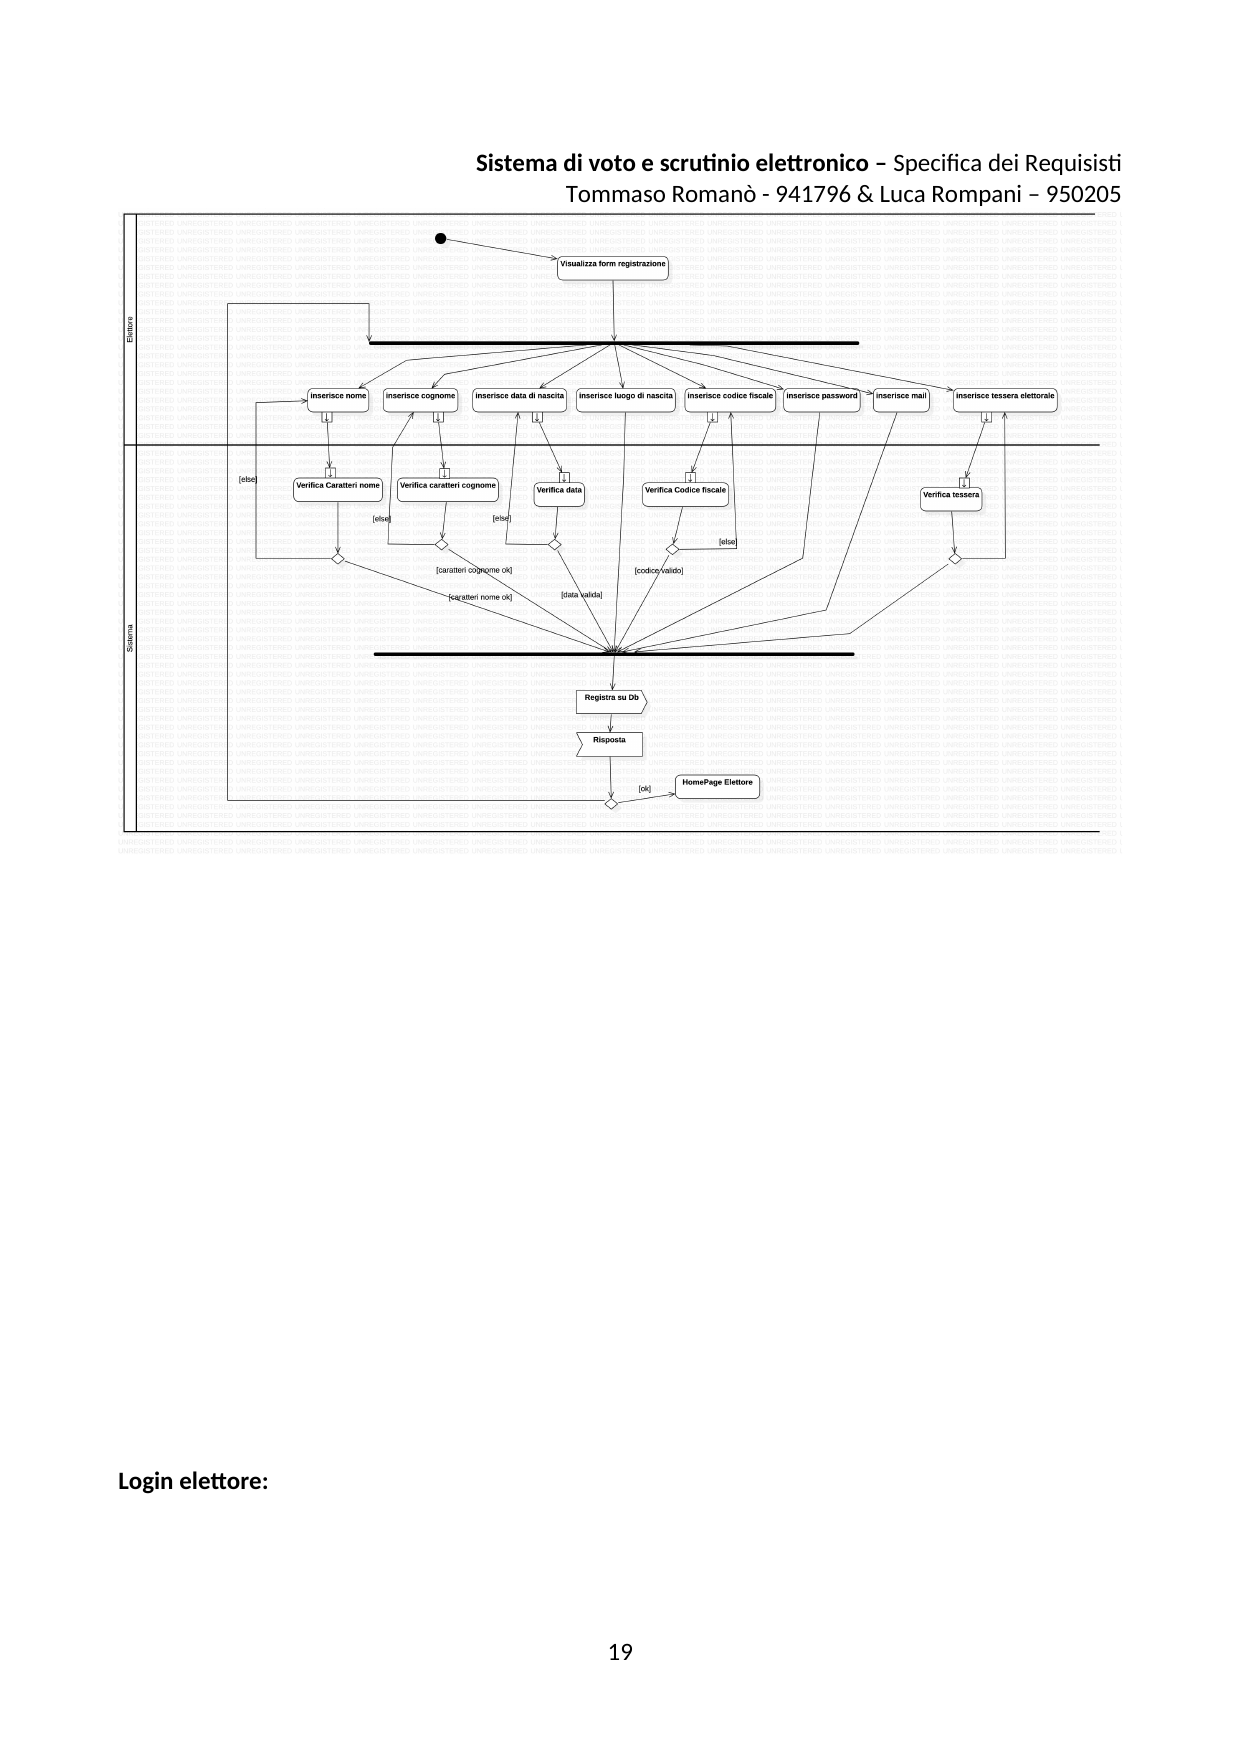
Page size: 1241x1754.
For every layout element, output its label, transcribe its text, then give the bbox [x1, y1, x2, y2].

text Login elettore: [118, 1465, 1122, 1496]
